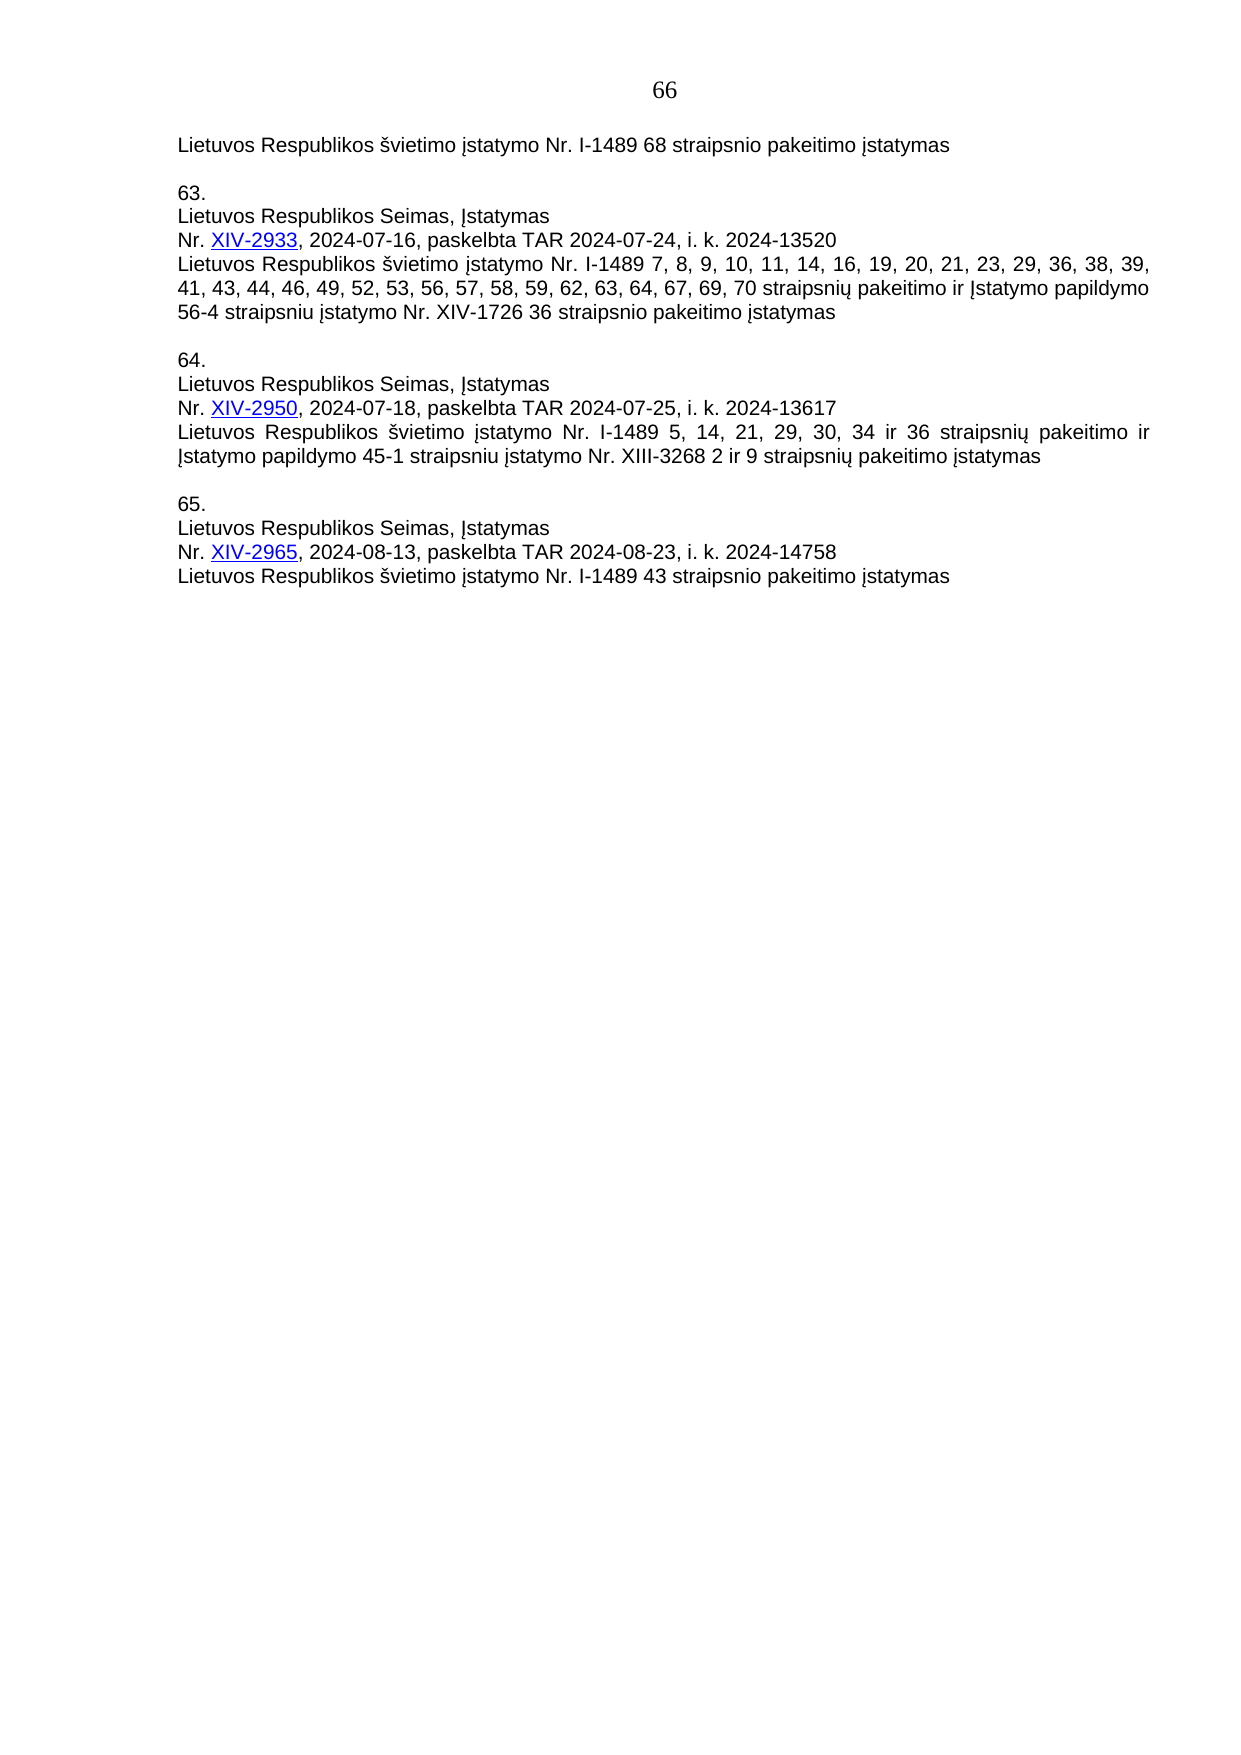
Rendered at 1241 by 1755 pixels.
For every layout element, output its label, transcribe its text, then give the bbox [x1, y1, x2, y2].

text Lietuvos Respublikos Seimas, Įstatymas [177, 516, 1152, 540]
text Lietuvos Respublikos švietimo įstatymo Nr. I-1489 5, 14, 21, 29, 30, 34 ir 36 straipsnių pakeitimo ir Įstatymo papildymo 45-1 straipsniu įstatymo Nr. XIII-3268 2 ir 9 straipsnių pakeitimo įstatymas [177, 420, 1152, 468]
text Lietuvos Respublikos Seimas, Įstatymas [177, 204, 1152, 228]
text 65. [177, 492, 1152, 516]
text 63. [177, 180, 1152, 204]
text Nr. XIV-2950, 2024-07-18, paskelbta TAR 2024-07-25, i. k. 2024-13617 [177, 396, 1152, 420]
text Lietuvos Respublikos švietimo įstatymo Nr. I-1489 43 straipsnio pakeitimo įstatymas [177, 564, 1152, 588]
text Nr. XIV-2933, 2024-07-16, paskelbta TAR 2024-07-24, i. k. 2024-13520 [177, 228, 1152, 252]
text Lietuvos Respublikos Seimas, Įstatymas [177, 372, 1152, 396]
text Nr. XIV-2965, 2024-08-13, paskelbta TAR 2024-08-23, i. k. 2024-14758 [177, 540, 1152, 564]
text Lietuvos Respublikos švietimo įstatymo Nr. I-1489 7, 8, 9, 10, 11, 14, 16, 19, 20, 21, 23, 29, 36, 38, 39, 41, 43, 44, 46, 49, 52, 53, 56, 57, 58, 59, 62, 63, 64, 67, 69, 70 straipsnių pakeitimo ir Įstatymo papildymo 56-4 straipsniu įstatymo Nr. XIV-1726 36 straipsnio pakeitimo įstatymas [177, 252, 1152, 324]
text Lietuvos Respublikos švietimo įstatymo Nr. I-1489 68 straipsnio pakeitimo įstatymas [177, 132, 1152, 156]
text 64. [177, 348, 1152, 372]
